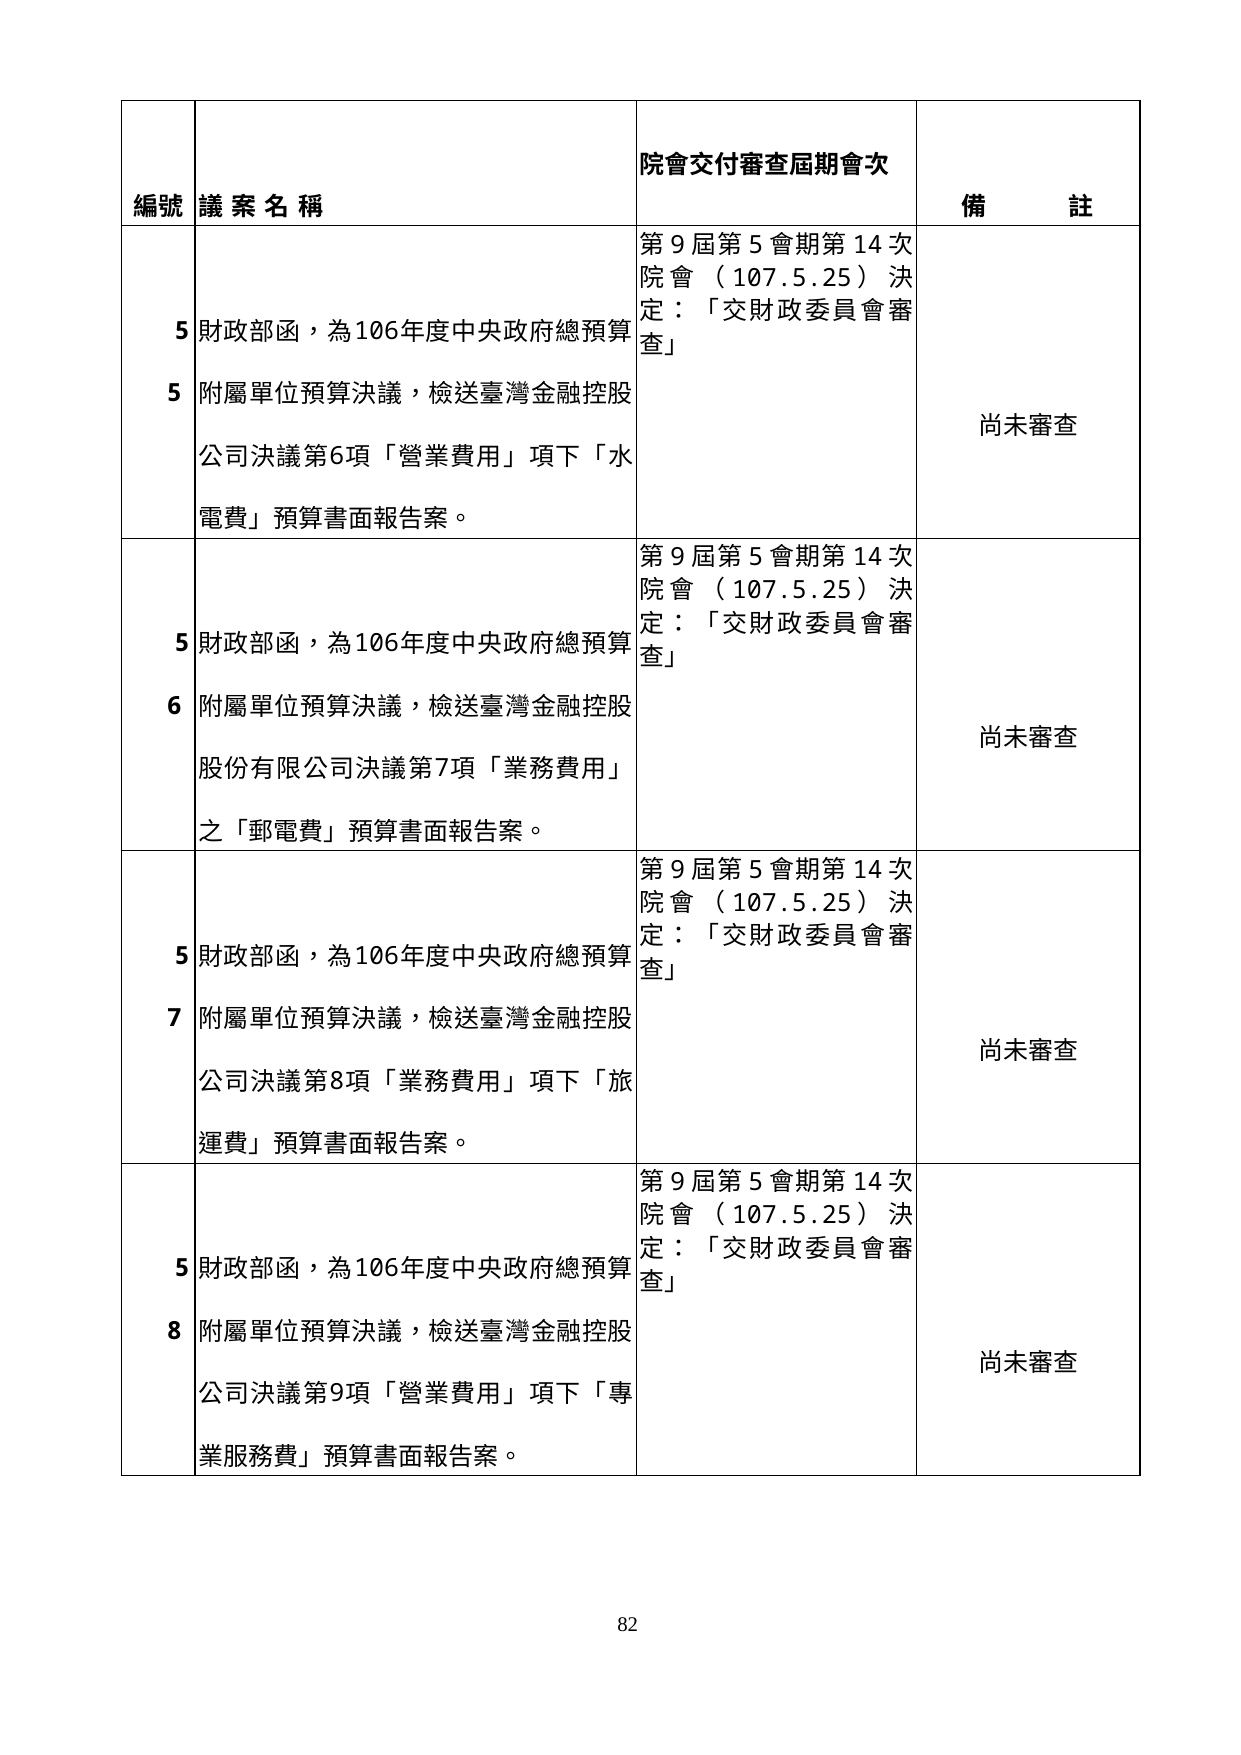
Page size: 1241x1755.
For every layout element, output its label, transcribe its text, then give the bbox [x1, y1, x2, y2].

table_header 院會交付審查屆期會次 [637, 101, 916, 225]
table_cell 第9屆第5會期第14次院會（107.5.25）決定：「交財政委員會審查」 [637, 851, 916, 1163]
table_cell 尚未審查 [917, 851, 1139, 1163]
table_cell [122, 539, 194, 850]
table_cell 尚未審查 [917, 539, 1139, 850]
table_cell 第9屆第5會期第14次院會（107.5.25）決定：「交財政委員會審查」 [637, 539, 916, 850]
table_header 編號 [122, 101, 194, 225]
table_cell 尚未審查 [917, 1164, 1139, 1475]
table_header 議案名稱 [196, 101, 636, 225]
table_cell [122, 226, 194, 538]
table_cell 財政部函，為106年度中央政府總預算附屬單位預算決議，檢送臺灣金融控股公司決議第8項「業務費用」項下「旅運費」預算書面報告案。 [196, 851, 636, 1163]
table_cell [122, 851, 194, 1163]
table_cell 尚未審查 [917, 226, 1139, 538]
table_cell 財政部函，為106年度中央政府總預算附屬單位預算決議，檢送臺灣金融控股公司決議第6項「營業費用」項下「水電費」預算書面報告案。 [196, 226, 636, 538]
table_cell 第9屆第5會期第14次院會（107.5.25）決定：「交財政委員會審查」 [637, 1164, 916, 1475]
table_cell [122, 1164, 194, 1475]
table_cell 財政部函，為106年度中央政府總預算附屬單位預算決議，檢送臺灣金融控股公司決議第9項「營業費用」項下「專業服務費」預算書面報告案。 [196, 1164, 636, 1475]
table_header 備 註 [917, 101, 1139, 225]
table_cell 財政部函，為106年度中央政府總預算附屬單位預算決議，檢送臺灣金融控股股份有限公司決議第7項「業務費用」之「郵電費」預算書面報告案。 [196, 539, 636, 850]
table_cell 第9屆第5會期第14次院會（107.5.25）決定：「交財政委員會審查」 [637, 226, 916, 538]
